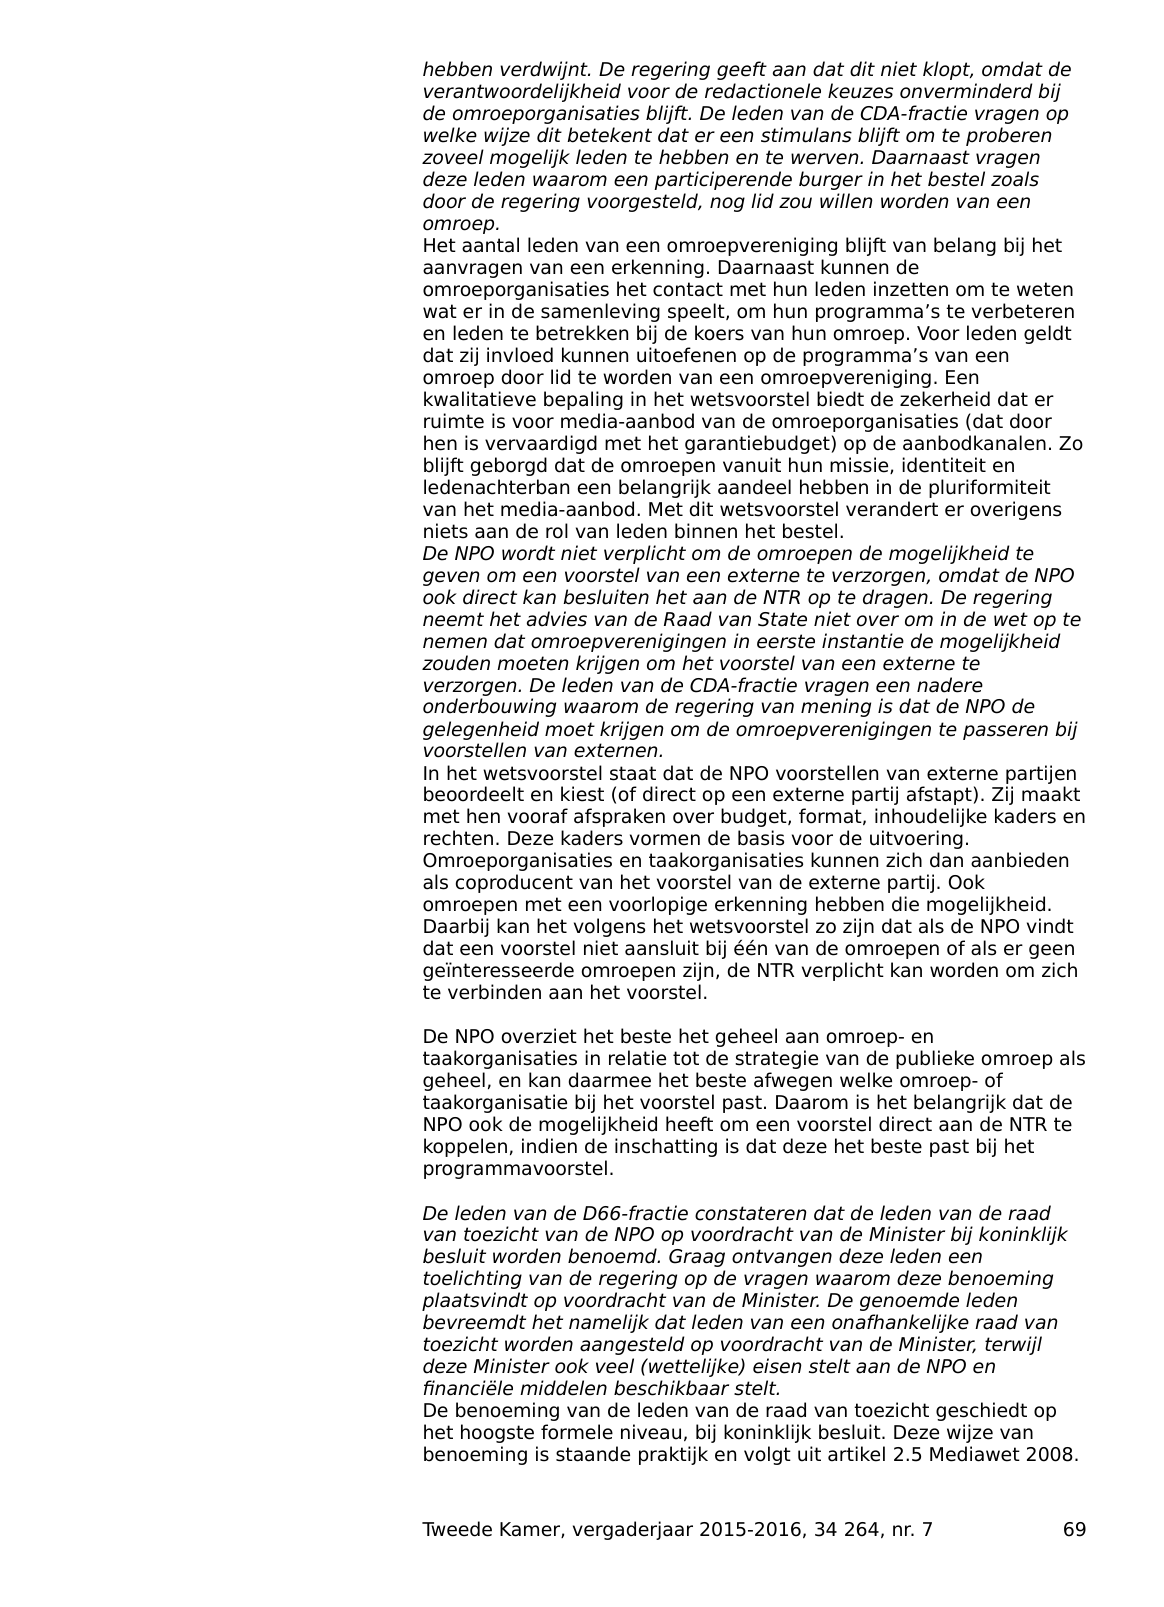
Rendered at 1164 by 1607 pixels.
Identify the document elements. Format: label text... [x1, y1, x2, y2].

text De NPO wordt niet verplicht om de omroepen de mogelijkheid te geven om een voorstel van een externe te verzorgen, omdat de NPO ook direct kan besluiten het aan de NTR op te dragen. De regering neemt het advies van de Raad van State niet over om in de wet op te nemen dat omroepverenigingen in eerste instantie de mogelijkheid zouden moeten krijgen om het voorstel van een externe te verzorgen. De leden van de CDA-fractie vragen een nadere onderbouwing waarom de regering van mening is dat de NPO de gelegenheid moet krijgen om de omroepverenigingen te passeren bij voorstellen van externen. [422, 543, 1087, 762]
text hebben verdwijnt. De regering geeft aan dat dit niet klopt, omdat de verantwoordelijkheid voor de redactionele keuzes onverminderd bij de omroeporganisaties blijft. De leden van de CDA-fractie vragen op welke wijze dit betekent dat er een stimulans blijft om te proberen zoveel mogelijk leden te hebben en te werven. Daarnaast vragen deze leden waarom een participerende burger in het bestel zoals door de regering voorgesteld, nog lid zou willen worden van een omroep. [422, 59, 1087, 235]
text Het aantal leden van een omroepvereniging blijft van belang bij het aanvragen van een erkenning. Daarnaast kunnen de omroeporganisaties het contact met hun leden inzetten om te weten wat er in de samenleving speelt, om hun programma’s te verbeteren en leden te betrekken bij de koers van hun omroep. Voor leden geldt dat zij invloed kunnen uitoefenen op de programma’s van een omroep door lid te worden van een omroepvereniging. Een kwalitatieve bepaling in het wetsvoorstel biedt de zekerheid dat er ruimte is voor media-aanbod van de omroeporganisaties (dat door hen is vervaardigd met het garantiebudget) op de aanbodkanalen. Zo blijft geborgd dat de omroepen vanuit hun missie, identiteit en ledenachterban een belangrijk aandeel hebben in de pluriformiteit van het media-aanbod. Met dit wetsvoorstel verandert er overigens niets aan de rol van leden binnen het bestel. [422, 235, 1087, 543]
text De benoeming van de leden van de raad van toezicht geschiedt op het hoogste formele niveau, bij koninklijk besluit. Deze wijze van benoeming is staande praktijk en volgt uit artikel 2.5 Mediawet 2008. [422, 1400, 1087, 1466]
text In het wetsvoorstel staat dat de NPO voorstellen van externe partijen beoordeelt en kiest (of direct op een externe partij afstapt). Zij maakt met hen vooraf afspraken over budget, format, inhoudelijke kaders en rechten. Deze kaders vormen de basis voor de uitvoering. Omroeporganisaties en taakorganisaties kunnen zich dan aanbieden als coproducent van het voorstel van de externe partij. Ook omroepen met een voorlopige erkenning hebben die mogelijkheid. Daarbij kan het volgens het wetsvoorstel zo zijn dat als de NPO vindt dat een voorstel niet aansluit bij één van de omroepen of als er geen geïnteresseerde omroepen zijn, de NTR verplicht kan worden om zich te verbinden aan het voorstel. [422, 762, 1087, 1004]
text De leden van de D66-fractie constateren dat de leden van de raad van toezicht van de NPO op voordracht van de Minister bij koninklijk besluit worden benoemd. Graag ontvangen deze leden een toelichting van de regering op de vragen waarom deze benoeming plaatsvindt op voordracht van de Minister. De genoemde leden bevreemdt het namelijk dat leden van een onafhankelijke raad van toezicht worden aangesteld op voordracht van de Minister, terwijl deze Minister ook veel (wettelijke) eisen stelt aan de NPO en financiële middelen beschikbaar stelt. [422, 1202, 1087, 1400]
text De NPO overziet het beste het geheel aan omroep- en taakorganisaties in relatie tot de strategie van de publieke omroep als geheel, en kan daarmee het beste afwegen welke omroep- of taakorganisatie bij het voorstel past. Daarom is het belangrijk dat de NPO ook de mogelijkheid heeft om een voorstel direct aan de NTR te koppelen, indien de inschatting is dat deze het beste past bij het programmavoorstel. [422, 1026, 1087, 1180]
